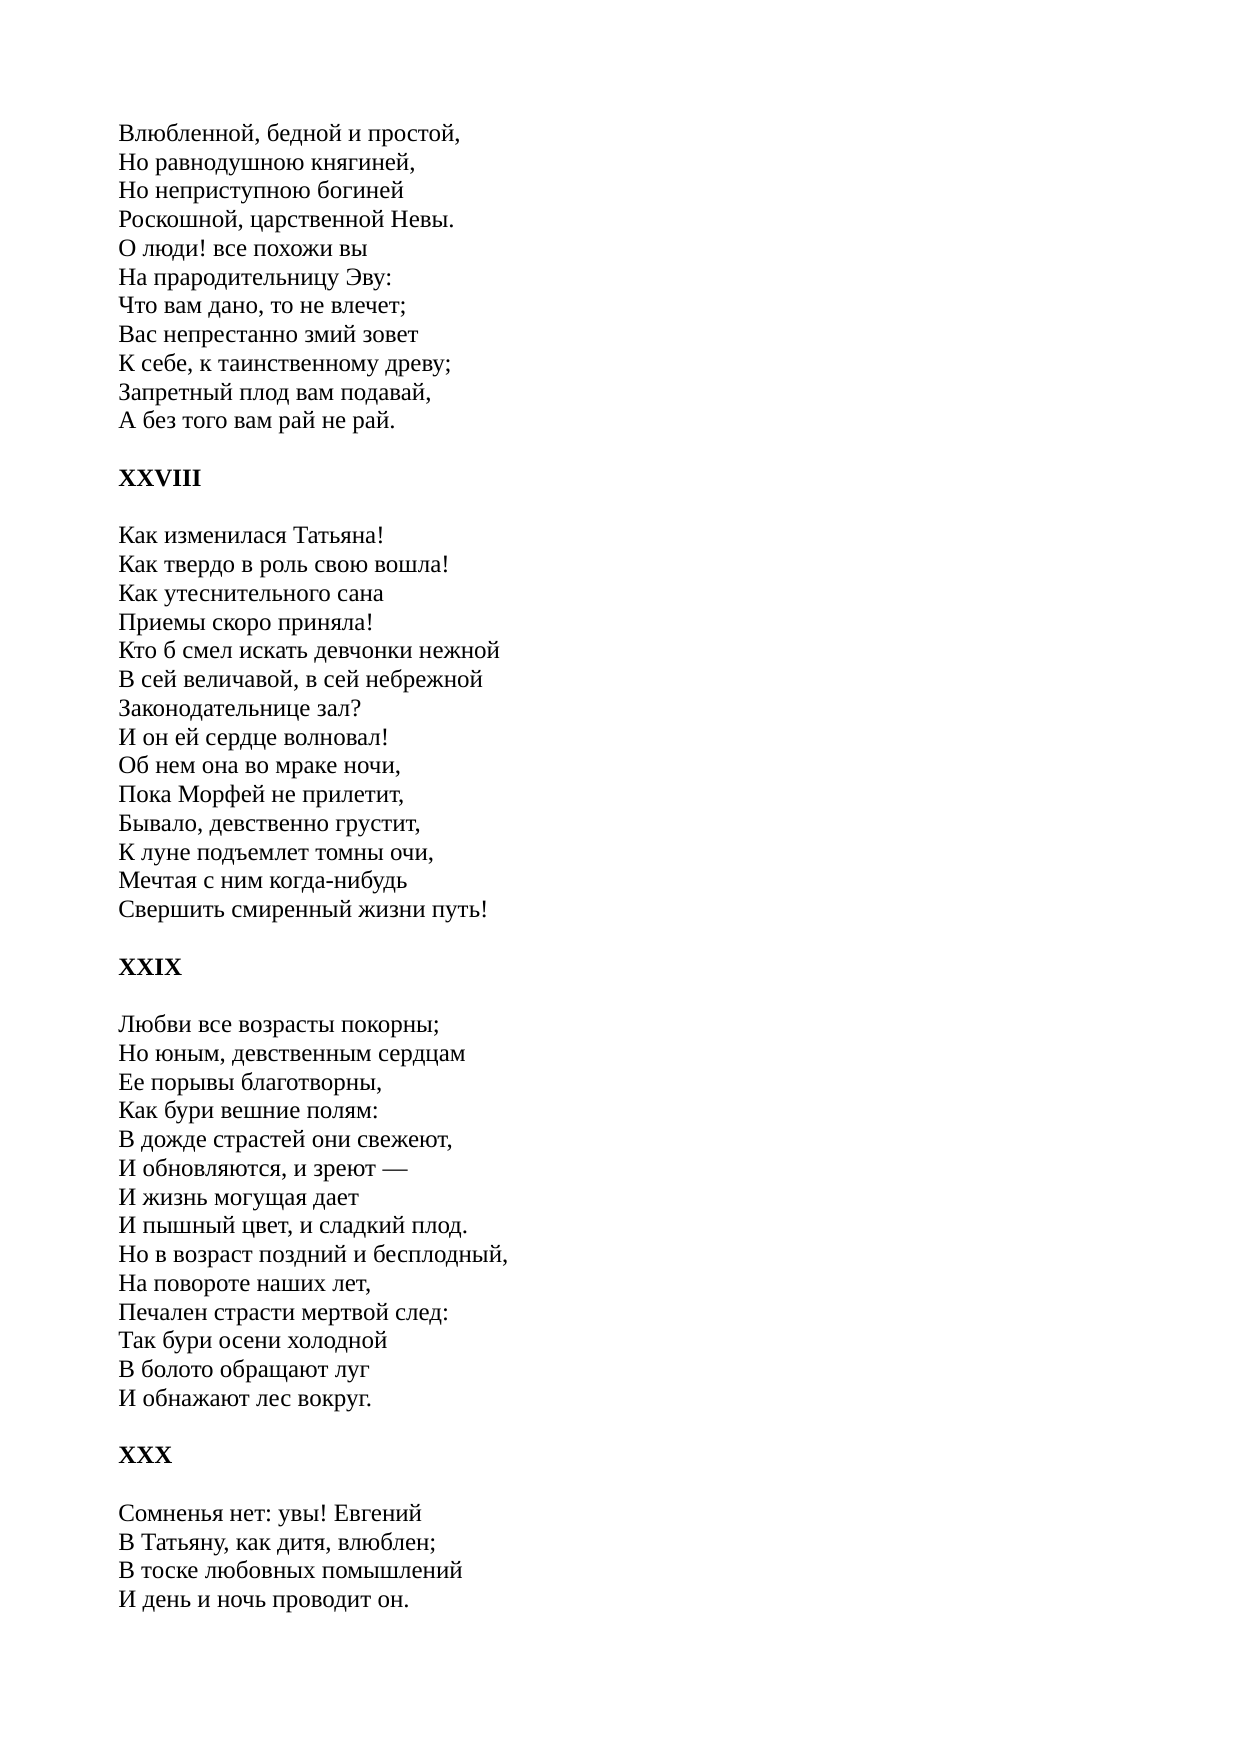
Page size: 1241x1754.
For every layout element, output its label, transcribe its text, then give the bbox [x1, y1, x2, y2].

text Роскошной, царственной Невы. [118, 204, 1240, 233]
text Но равнодушною княгиней, [118, 147, 1240, 176]
text Но в возраст поздний и бесплодный, [118, 1239, 1240, 1268]
text На повороте наших лет, [118, 1268, 1240, 1297]
text К луне подъемлет томны очи, [118, 837, 1240, 866]
text А без того вам рай не рай. [118, 406, 1240, 434]
text И обнажают лес вокруг. [118, 1383, 1240, 1412]
text Сомненья нет: увы! Евгений [118, 1498, 1240, 1527]
text Вас непрестанно змий зовет [118, 319, 1240, 348]
text Но неприступною богиней [118, 176, 1240, 204]
text Как бури вешние полям: [118, 1096, 1240, 1124]
text Но юным, девственным сердцам [118, 1038, 1240, 1067]
subtitle XXX [118, 1441, 1240, 1469]
text В дожде страстей они свежеют, [118, 1124, 1240, 1153]
text В Татьяну, как дитя, влюблен; [118, 1527, 1240, 1556]
text Что вам дано, то не влечет; [118, 291, 1240, 319]
text В сей величавой, в сей небрежной [118, 664, 1240, 693]
text Кто б смел искать девчонки нежной [118, 636, 1240, 664]
text Любви все возрасты покорны; [118, 1009, 1240, 1038]
text Печален страсти мертвой след: [118, 1297, 1240, 1326]
text Как изменилася Татьяна! [118, 521, 1240, 549]
subtitle XXIX [118, 952, 1240, 981]
text И он ей сердце волновал! [118, 722, 1240, 751]
subtitle XXVIII [118, 463, 1240, 492]
text В тоске любовных помышлений [118, 1556, 1240, 1584]
text И жизнь могущая дает [118, 1182, 1240, 1211]
text Влюбленной, бедной и простой, [118, 118, 1240, 147]
text Пока Морфей не прилетит, [118, 779, 1240, 808]
text Как утеснительного сана [118, 578, 1240, 607]
text И пышный цвет, и сладкий плод. [118, 1211, 1240, 1239]
text Об нем она во мраке ночи, [118, 751, 1240, 779]
text На прародительницу Эву: [118, 262, 1240, 291]
text Как твердо в роль свою вошла! [118, 549, 1240, 578]
text Ее порывы благотворны, [118, 1067, 1240, 1096]
text И день и ночь проводит он. [118, 1584, 1240, 1613]
text И обновляются, и зреют — [118, 1153, 1240, 1182]
text К себе, к таинственному древу; [118, 348, 1240, 377]
text Бывало, девственно грустит, [118, 808, 1240, 837]
text Приемы скоро приняла! [118, 607, 1240, 636]
text Мечтая с ним когда-нибудь [118, 866, 1240, 894]
text Свершить смиренный жизни путь! [118, 894, 1240, 923]
text Законодательнице зал? [118, 693, 1240, 722]
text В болото обращают луг [118, 1354, 1240, 1383]
text Запретный плод вам подавай, [118, 377, 1240, 406]
text О люди! все похожи вы [118, 233, 1240, 262]
text Так бури осени холодной [118, 1326, 1240, 1354]
